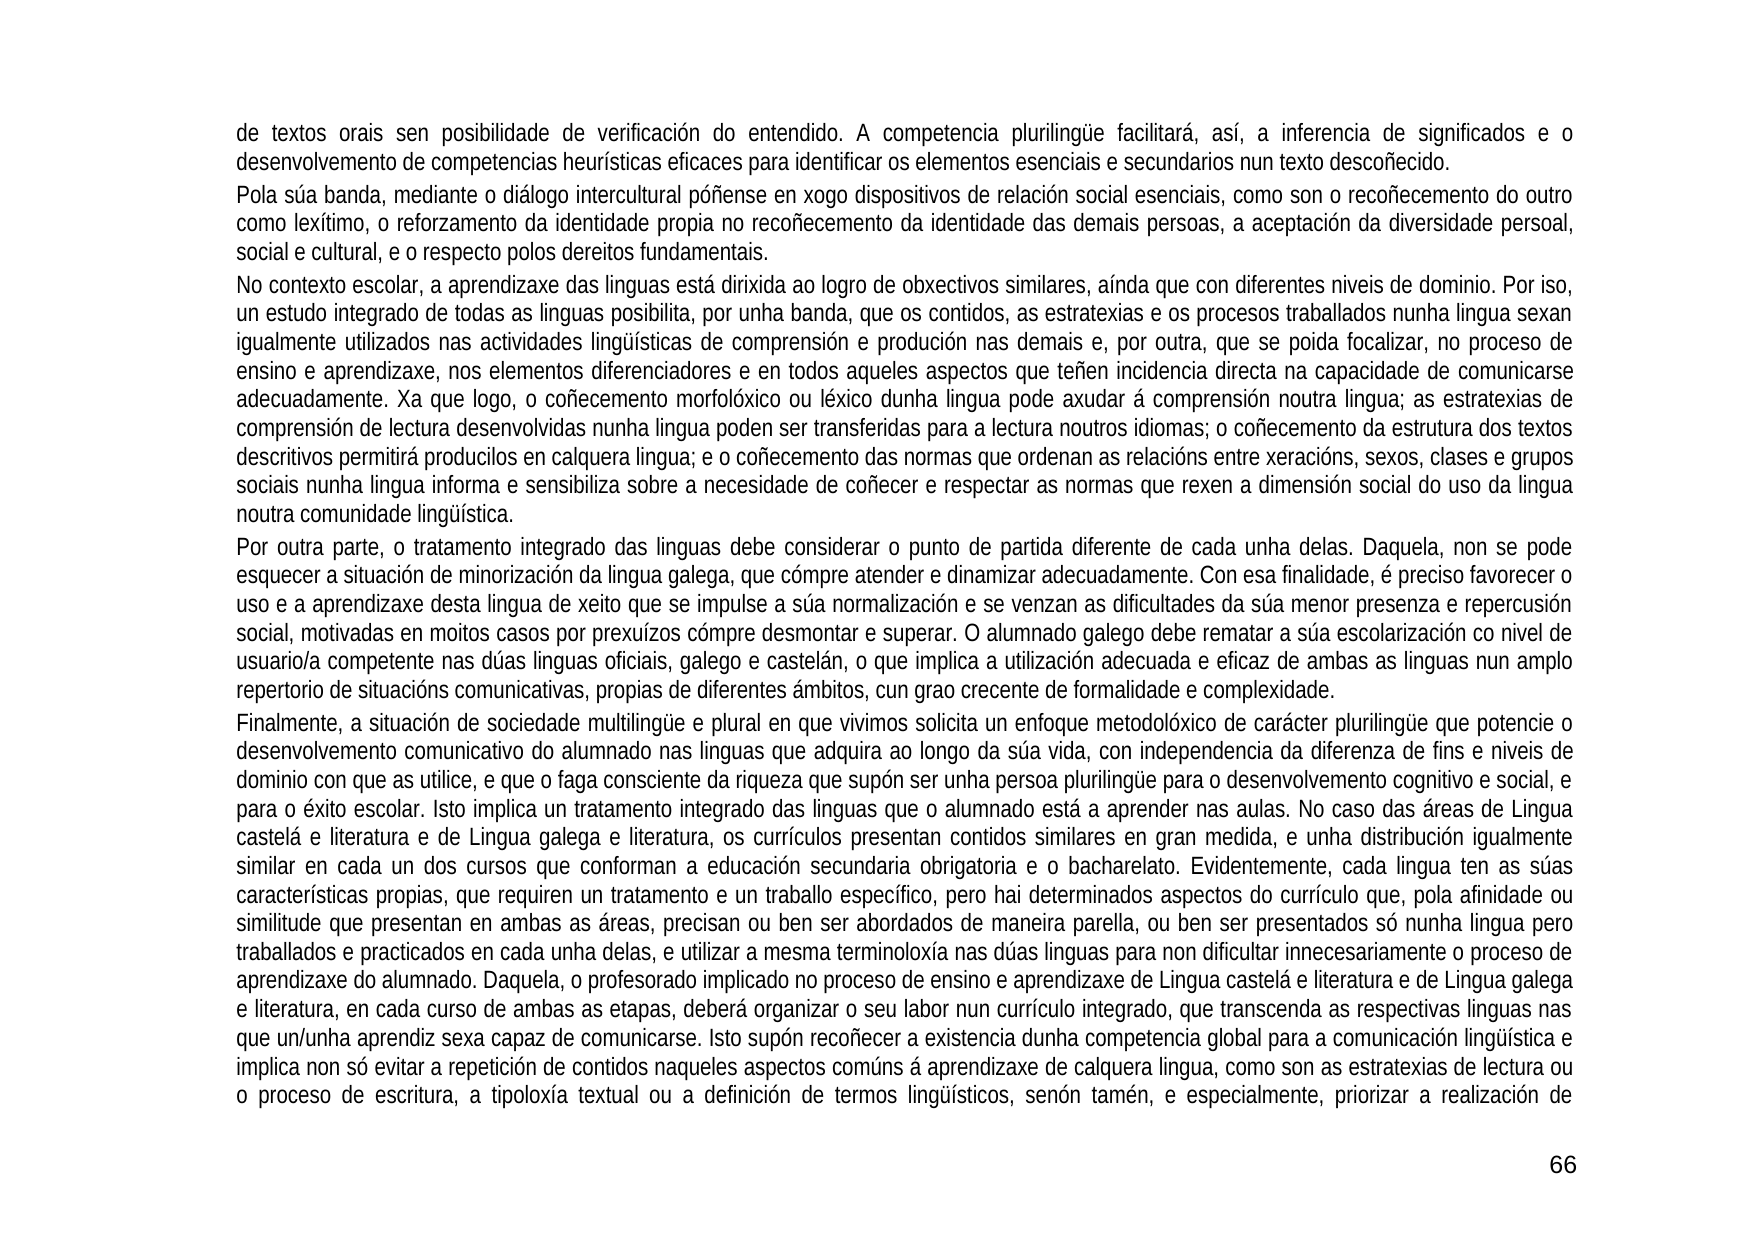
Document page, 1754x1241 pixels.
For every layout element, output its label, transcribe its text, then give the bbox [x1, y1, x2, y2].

text Por outra parte, o tratamento integrado das linguas debe considerar o punto de partida diferente de cada unha delas. Daquela, non se pode esquecer a situación de minorización da lingua galega, que cómpre atender e dinamizar adecuadamente. Con esa finalidade, é preciso favorecer o uso e a aprendizaxe desta lingua de xeito que se impulse a súa normalización e se venzan as dificultades da súa menor presenza e repercusión social, motivadas en moitos casos por prexuízos cómpre desmontar e superar. O alumnado galego debe rematar a súa escolarización co nivel de usuario/a competente nas dúas linguas oficiais, galego e castelán, o que implica a utilización adecuada e eficaz de ambas as linguas nun amplo repertorio de situacións comunicativas, propias de diferentes ámbitos, cun grao crecente de formalidade e complexidade. [236, 532, 1577, 703]
text No contexto escolar, a aprendizaxe das linguas está dirixida ao logro de obxectivos similares, aínda que con diferentes niveis de dominio. Por iso, un estudo integrado de todas as linguas posibilita, por unha banda, que os contidos, as estratexias e os procesos traballados nunha lingua sexan igualmente utilizados nas actividades lingüísticas de comprensión e produción nas demais e, por outra, que se poida focalizar, no proceso de ensino e aprendizaxe, nos elementos diferenciadores e en todos aqueles aspectos que teñen incidencia directa na capacidade de comunicarse adecuadamente. Xa que logo, o coñecemento morfolóxico ou léxico dunha lingua pode axudar á comprensión noutra lingua; as estratexias de comprensión de lectura desenvolvidas nunha lingua poden ser transferidas para a lectura noutros idiomas; o coñecemento da estrutura dos textos descritivos permitirá producilos en calquera lingua; e o coñecemento das normas que ordenan as relacións entre xeracións, sexos, clases e grupos sociais nunha lingua informa e sensibiliza sobre a necesidade de coñecer e respectar as normas que rexen a dimensión social do uso da lingua noutra comunidade lingüística. [236, 270, 1577, 527]
text Pola súa banda, mediante o diálogo intercultural póñense en xogo dispositivos de relación social esenciais, como son o recoñecemento do outro como lexítimo, o reforzamento da identidade propia no recoñecemento da identidade das demais persoas, a aceptación da diversidade persoal, social e cultural, e o respecto polos dereitos fundamentais. [236, 179, 1577, 266]
text Finalmente, a situación de sociedade multilingüe e plural en que vivimos solicita un enfoque metodolóxico de carácter plurilingüe que potencie o desenvolvemento comunicativo do alumnado nas linguas que adquira ao longo da súa vida, con independencia da diferenza de fins e niveis de dominio con que as utilice, e que o faga consciente da riqueza que supón ser unha persoa plurilingüe para o desenvolvemento cognitivo e social, e para o éxito escolar. Isto implica un tratamento integrado das linguas que o alumnado está a aprender nas aulas. No caso das áreas de Lingua castelá e literatura e de Lingua galega e literatura, os currículos presentan contidos similares en gran medida, e unha distribución igualmente similar en cada un dos cursos que conforman a educación secundaria obrigatoria e o bacharelato. Evidentemente, cada lingua ten as súas características propias, que requiren un tratamento e un traballo específico, pero hai determinados aspectos do currículo que, pola afinidade ou similitude que presentan en ambas as áreas, precisan ou ben ser abordados de maneira parella, ou ben ser presentados só nunha lingua pero traballados e practicados en cada unha delas, e utilizar a mesma terminoloxía nas dúas linguas para non dificultar innecesariamente o proceso de aprendizaxe do alumnado. Daquela, o profesorado implicado no proceso de ensino e aprendizaxe de Lingua castelá e literatura e de Lingua galega e literatura, en cada curso de ambas as etapas, deberá organizar o seu labor nun currículo integrado, que transcenda as respectivas linguas nas que un/unha aprendiz sexa capaz de comunicarse. Isto supón recoñecer a existencia dunha competencia global para a comunicación lingüística e implica non só evitar a repetición de contidos naqueles aspectos comúns á aprendizaxe de calquera lingua, como son as estratexias de lectura ou o proceso de escritura, a tipoloxía textual ou a definición de termos lingüísticos, senón tamén, e especialmente, priorizar a realización de [236, 708, 1577, 1109]
text de textos orais sen posibilidade de verificación do entendido. A competencia plurilingüe facilitará, así, a inferencia de significados e o desenvolvemento de competencias heurísticas eficaces para identificar os elementos esenciais e secundarios nun texto descoñecido. [236, 118, 1577, 175]
